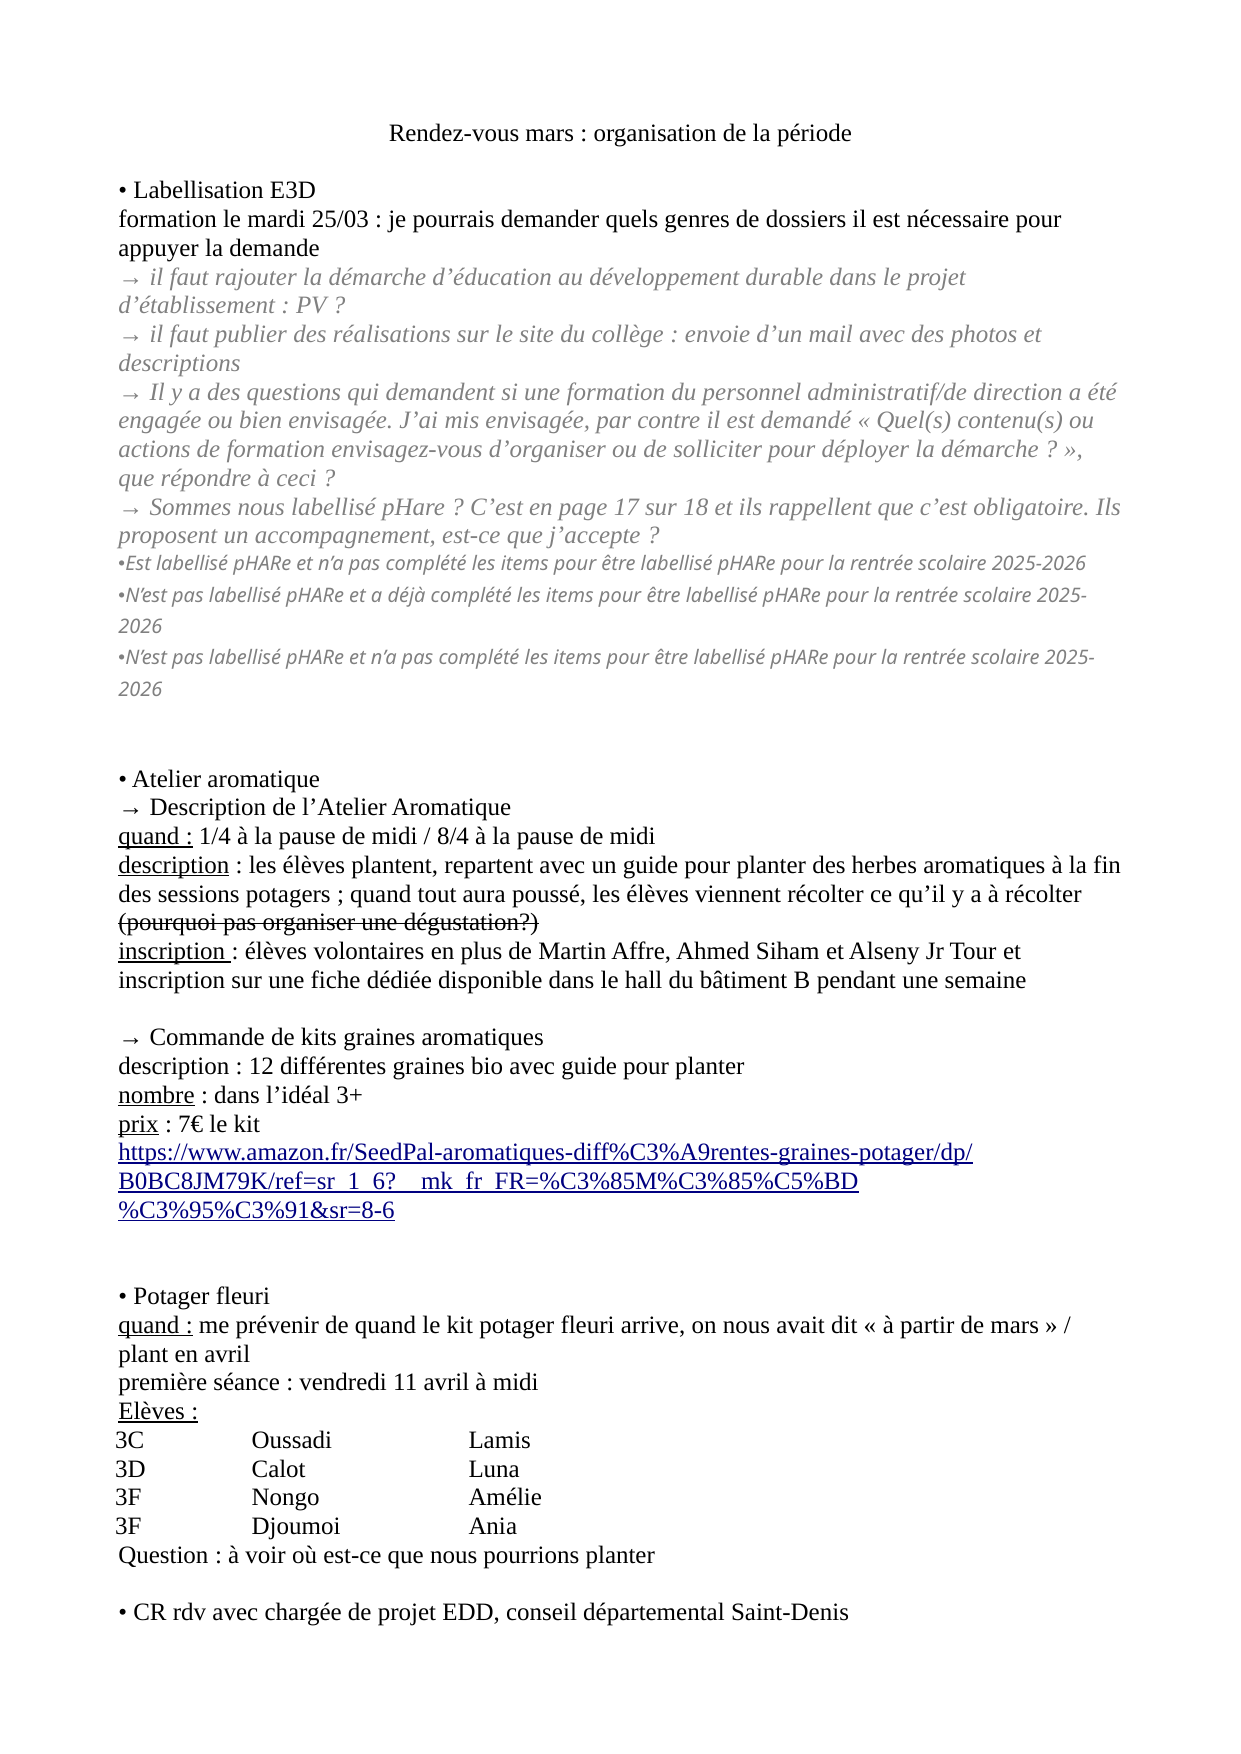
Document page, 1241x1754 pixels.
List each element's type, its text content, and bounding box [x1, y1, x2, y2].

table_header Oussadi [248, 1425, 465, 1454]
text prix : 7€ le kit [118, 1109, 1122, 1137]
table_header Lamis [465, 1425, 598, 1454]
table_header 3C [112, 1425, 248, 1454]
list N’est pas labellisé pHARe et n’a pas complété les items pour être labellisé pHARe pour la rentrée scolaire 2025-2026 [118, 643, 1122, 702]
list N’est pas labellisé pHARe et a déjà complété les items pour être labellisé pHARe pour la rentrée scolaire 2025-2026 [118, 581, 1122, 639]
table_cell Amélie [465, 1483, 598, 1511]
text • Atelier aromatique [118, 764, 1122, 792]
text → Il y a des questions qui demandent si une formation du personnel administratif/de direction a été engagée ou bien envisagée. J’ai mis envisagée, par contre il est demandé « Quel(s) contenu(s) ou actions de formation envisagez-vous d’organiser ou de solliciter pour déployer la démarche ? », que répondre à ceci ? [118, 377, 1122, 492]
text première séance : vendredi 11 avril à midi [118, 1367, 1122, 1396]
table_cell Ania [465, 1511, 598, 1540]
text • CR rdv avec chargée de projet EDD, conseil départemental Saint-Denis [118, 1597, 1122, 1626]
text quand : 1/4 à la pause de midi / 8/4 à la pause de midi [118, 821, 1122, 850]
text inscription : élèves volontaires en plus de Martin Affre, Ahmed Siham et Alseny Jr Tour et inscription sur une fiche dédiée disponible dans le hall du bâtiment B pendant une semaine [118, 936, 1122, 994]
table_cell 3F [112, 1483, 248, 1511]
table_cell Luna [465, 1454, 598, 1482]
text quand : me prévenir de quand le kit potager fleuri arrive, on nous avait dit « à partir de mars » / plant en avril [118, 1310, 1122, 1367]
text Question : à voir où est-ce que nous pourrions planter [118, 1540, 1122, 1569]
text https://www.amazon.fr/SeedPal-aromatiques-diff%C3%A9rentes-graines-potager/dp/B0BC8JM79K/ref=sr_1_6?__mk_fr_FR=%C3%85M%C3%85%C5%BD%C3%95%C3%91&sr=8-6 [118, 1137, 1122, 1224]
table_cell Nongo [248, 1483, 465, 1511]
text nombre : dans l’idéal 3+ [118, 1080, 1122, 1109]
text → Description de l’Atelier Aromatique [118, 792, 1122, 821]
text → Commande de kits graines aromatiques [118, 1022, 1122, 1051]
table_cell 3D [112, 1454, 248, 1482]
text Elèves : [118, 1396, 1122, 1425]
list Est labellisé pHARe et n’a pas complété les items pour être labellisé pHARe pour la rentrée scolaire 2025-2026 [118, 549, 1122, 577]
text → il faut rajouter la démarche d’éducation au développement durable dans le projet d’établissement : PV ? [118, 262, 1122, 319]
text • Labellisation E3D [118, 176, 1122, 204]
text description : 12 différentes graines bio avec guide pour planter [118, 1051, 1122, 1080]
text formation le mardi 25/03 : je pourrais demander quels genres de dossiers il est nécessaire pour appuyer la demande [118, 204, 1122, 262]
text description : les élèves plantent, repartent avec un guide pour planter des herbes aromatiques à la fin des sessions potagers ; quand tout aura poussé, les élèves viennent récolter ce qu’il y a à récolter (pourquoi pas organiser une dégustation?) [118, 850, 1122, 936]
table_cell Calot [248, 1454, 465, 1482]
text → il faut publier des réalisations sur le site du collège : envoie d’un mail avec des photos et descriptions [118, 319, 1122, 377]
table_cell 3F [112, 1511, 248, 1540]
text Rendez-vous mars : organisation de la période [118, 118, 1122, 147]
text → Sommes nous labellisé pHare ? C’est en page 17 sur 18 et ils rappellent que c’est obligatoire. Ils proposent un accompagnement, est-ce que j’accepte ? [118, 492, 1122, 549]
text • Potager fleuri [118, 1281, 1122, 1310]
table_cell Djoumoi [248, 1511, 465, 1540]
